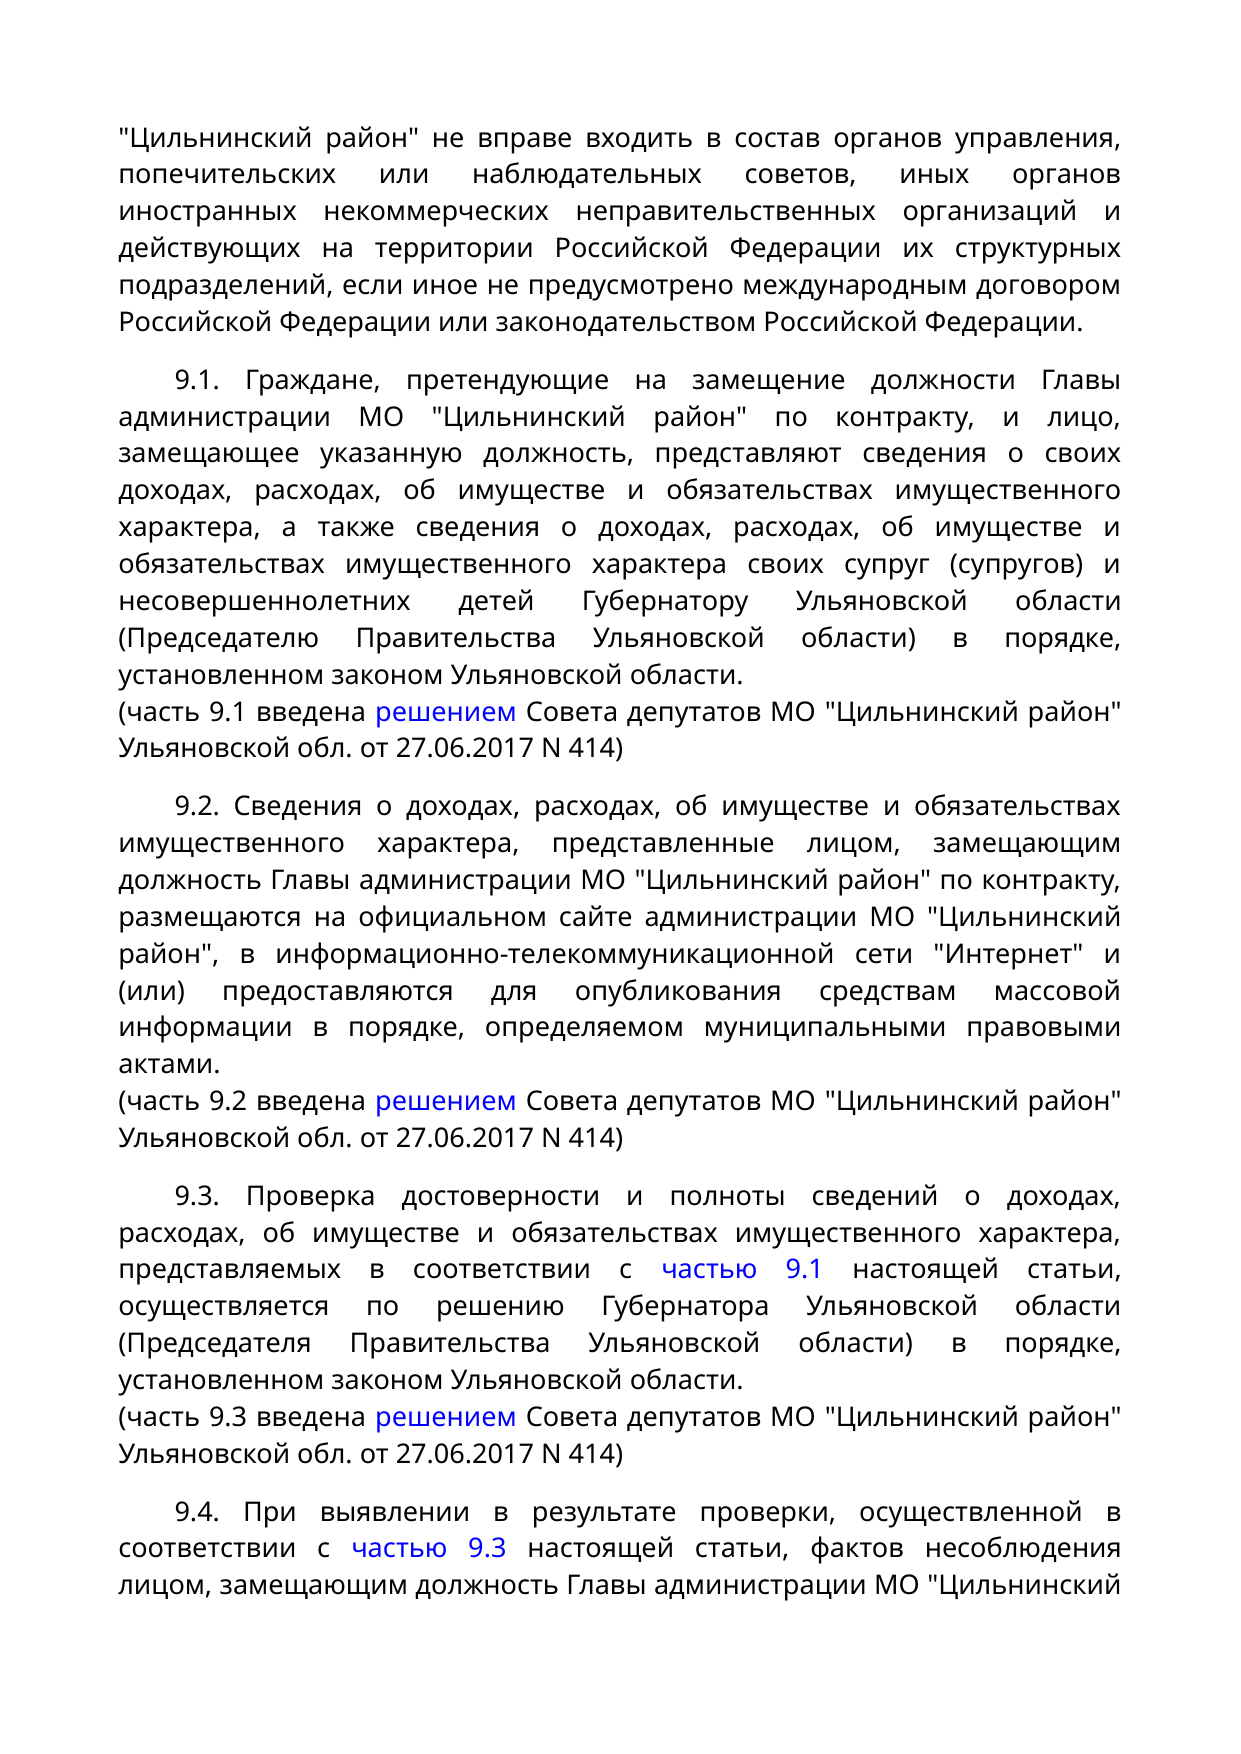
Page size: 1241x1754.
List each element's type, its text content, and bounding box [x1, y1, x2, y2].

text 9.3. Проверка достоверности и полноты сведений о доходах, расходах, об имуществе и обязательствах имущественного характера, представляемых в соответствии с частью 9.1 настоящей статьи, осуществляется по решению Губернатора Ульяновской области (Председателя Правительства Ульяновской области) в порядке, установленном законом Ульяновской области. [118, 1176, 1122, 1397]
text (часть 9.1 введена решением Совета депутатов МО "Цильнинский район" Ульяновской обл. от 27.06.2017 N 414) [118, 692, 1122, 766]
text "Цильнинский район" не вправе входить в состав органов управления, попечительских или наблюдательных советов, иных органов иностранных некоммерческих неправительственных организаций и действующих на территории Российской Федерации их структурных подразделений, если иное не предусмотрено международным договором Российской Федерации или законодательством Российской Федерации. [118, 118, 1122, 339]
text (часть 9.3 введена решением Совета депутатов МО "Цильнинский район" Ульяновской обл. от 27.06.2017 N 414) [118, 1397, 1122, 1471]
text 9.4. При выявлении в результате проверки, осуществленной в соответствии с частью 9.3 настоящей статьи, фактов несоблюдения лицом, замещающим должность Главы администрации МО "Цильнинский [118, 1492, 1122, 1603]
text 9.1. Граждане, претендующие на замещение должности Главы администрации МО "Цильнинский район" по контракту, и лицо, замещающее указанную должность, представляют сведения о своих доходах, расходах, об имуществе и обязательствах имущественного характера, а также сведения о доходах, расходах, об имуществе и обязательствах имущественного характера своих супруг (супругов) и несовершеннолетних детей Губернатору Ульяновской области (Председателю Правительства Ульяновской области) в порядке, установленном законом Ульяновской области. [118, 360, 1122, 692]
text (часть 9.2 введена решением Совета депутатов МО "Цильнинский район" Ульяновской обл. от 27.06.2017 N 414) [118, 1082, 1122, 1155]
text 9.2. Сведения о доходах, расходах, об имуществе и обязательствах имущественного характера, представленные лицом, замещающим должность Главы администрации МО "Цильнинский район" по контракту, размещаются на официальном сайте администрации МО "Цильнинский район", в информационно-телекоммуникационной сети "Интернет" и (или) предоставляются для опубликования средствам массовой информации в порядке, определяемом муниципальными правовыми актами. [118, 787, 1122, 1082]
